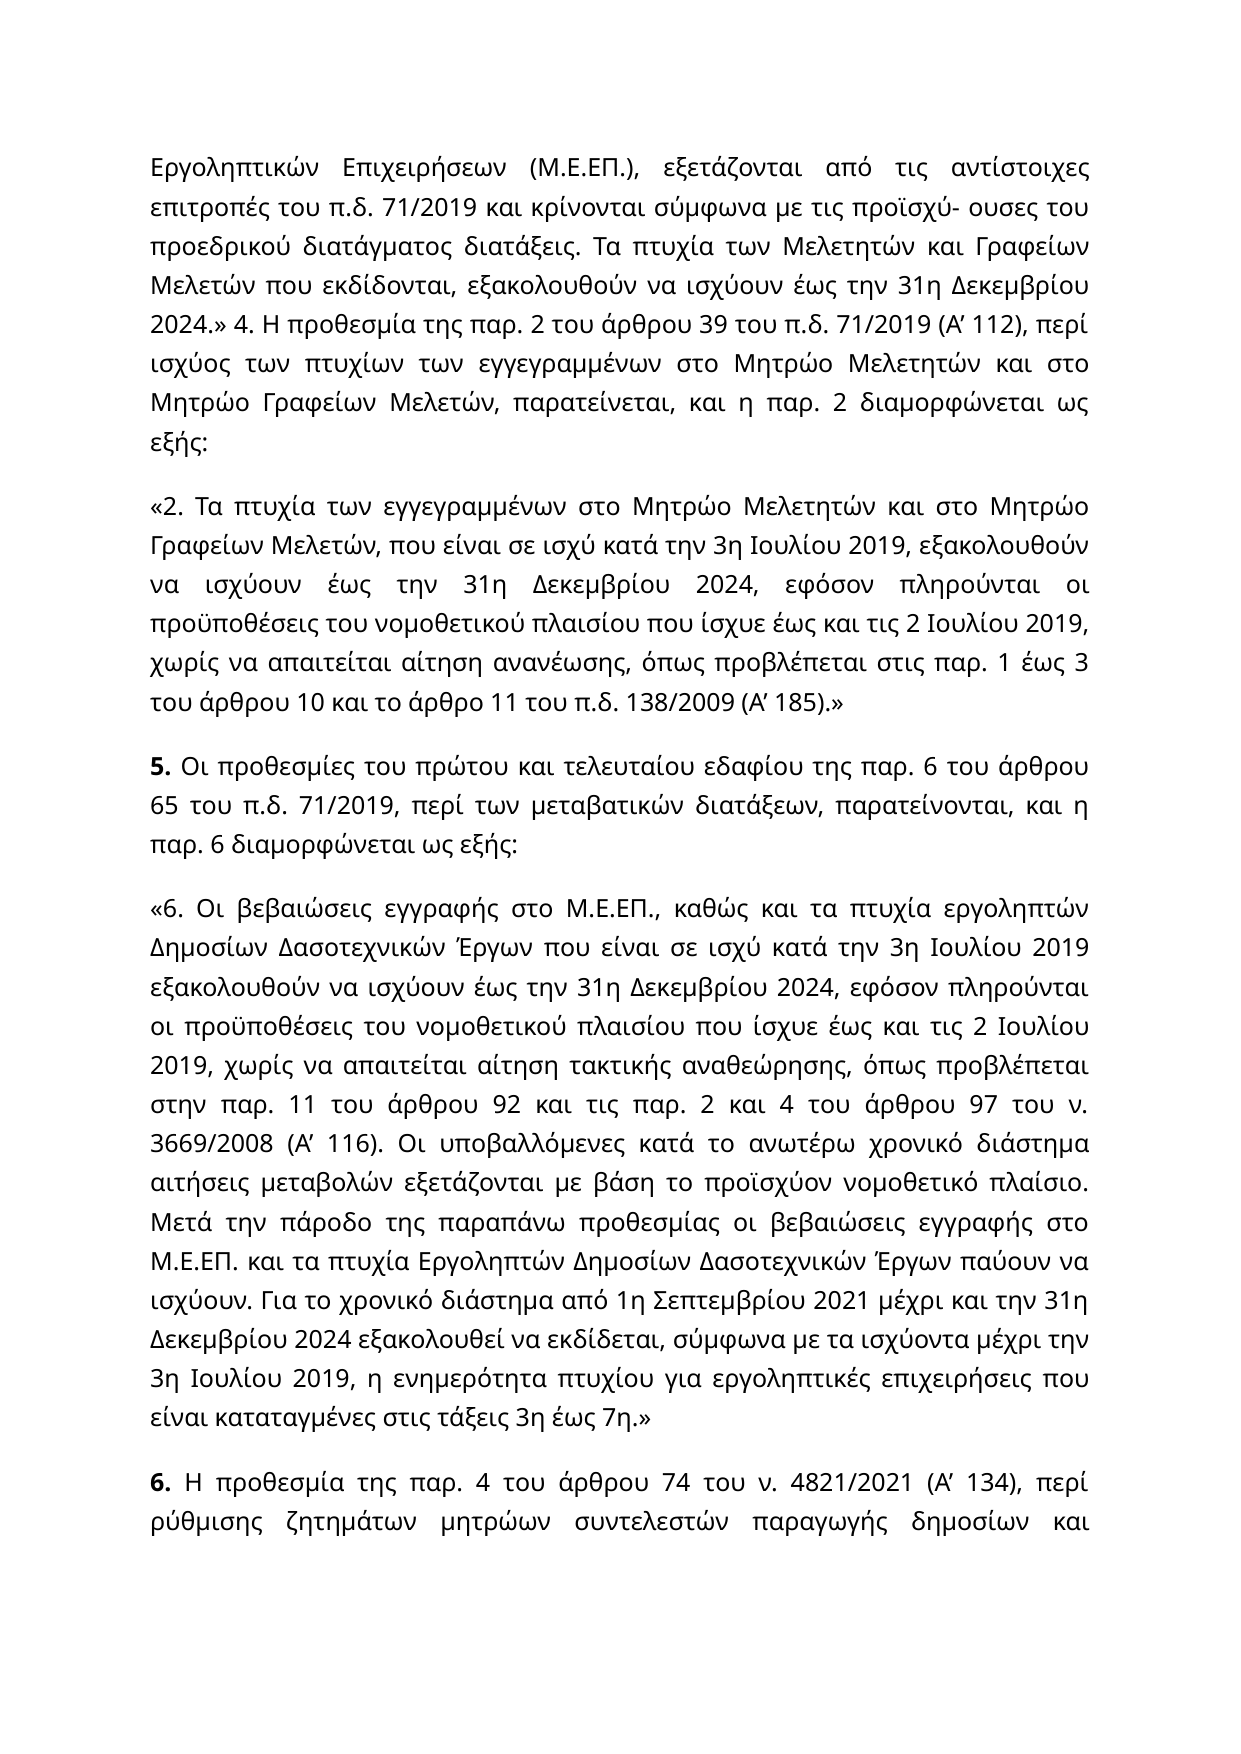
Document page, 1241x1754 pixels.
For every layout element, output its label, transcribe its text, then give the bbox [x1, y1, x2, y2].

text «6. Οι βεβαιώσεις εγγραφής στο Μ.Ε.ΕΠ., καθώς και τα πτυχία εργοληπτών Δημοσίων Δασοτεχνικών Έργων που είναι σε ισχύ κατά την 3η Ιουλίου 2019 εξακολουθούν να ισχύουν έως την 31η Δεκεμβρίου 2024, εφόσον πληρούνται οι προϋποθέσεις του νομοθετικού πλαισίου που ίσχυε έως και τις 2 Ιουλίου 2019, χωρίς να απαιτείται αίτηση τακτικής αναθεώρησης, όπως προβλέπεται στην παρ. 11 του άρθρου 92 και τις παρ. 2 και 4 του άρθρου 97 του ν. 3669/2008 (Α’ 116). Οι υποβαλλόμενες κατά το ανωτέρω χρονικό διάστημα αιτήσεις μεταβολών εξετάζονται με βάση το προϊσχύον νομοθετικό πλαίσιο. Μετά την πάροδο της παραπάνω προθεσμίας οι βεβαιώσεις εγγραφής στο Μ.Ε.ΕΠ. και τα πτυχία Εργοληπτών Δημοσίων Δασοτεχνικών Έργων παύουν να ισχύουν. Για το χρονικό διάστημα από 1η Σεπτεμβρίου 2021 μέχρι και την 31η Δεκεμβρίου 2024 εξακολουθεί να εκδίδεται, σύμφωνα με τα ισχύοντα μέχρι την 3η Ιουλίου 2019, η ενημερότητα πτυχίου για εργοληπτικές επιχειρήσεις που είναι καταταγμένες στις τάξεις 3η έως 7η.» [150, 891, 1090, 1434]
text 6. Η προθεσμία της παρ. 4 του άρθρου 74 του ν. 4821/2021 (Α’ 134), περί ρύθμισης ζητημάτων μητρώων συντελεστών παραγωγής δημοσίων και [150, 1464, 1090, 1537]
text «2. Τα πτυχία των εγγεγραμμένων στο Μητρώο Μελετητών και στο Μητρώο Γραφείων Μελετών, που είναι σε ισχύ κατά την 3η Ιουλίου 2019, εξακολουθούν να ισχύουν έως την 31η Δεκεμβρίου 2024, εφόσον πληρούνται οι προϋποθέσεις του νομοθετικού πλαισίου που ίσχυε έως και τις 2 Ιουλίου 2019, χωρίς να απαιτείται αίτηση ανανέωσης, όπως προβλέπεται στις παρ. 1 έως 3 του άρθρου 10 και το άρθρο 11 του π.δ. 138/2009 (Α’ 185).» [150, 488, 1090, 718]
text 5. Οι προθεσμίες του πρώτου και τελευταίου εδαφίου της παρ. 6 του άρθρου 65 του π.δ. 71/2019, περί των μεταβατικών διατάξεων, παρατείνονται, και η παρ. 6 διαμορφώνεται ως εξής: [150, 748, 1090, 861]
text Εργοληπτικών Επιχειρήσεων (Μ.Ε.ΕΠ.), εξετάζονται από τις αντίστοιχες επιτροπές του π.δ. 71/2019 και κρίνονται σύμφωνα με τις προϊσχύ- ουσες του προεδρικού διατάγματος διατάξεις. Τα πτυχία των Μελετητών και Γραφείων Μελετών που εκδίδονται, εξακολουθούν να ισχύουν έως την 31η Δεκεμβρίου 2024.» 4. Η προθεσμία της παρ. 2 του άρθρου 39 του π.δ. 71/2019 (Α’ 112), περί ισχύος των πτυχίων των εγγεγραμμένων στο Μητρώο Μελετητών και στο Μητρώο Γραφείων Μελετών, παρατείνεται, και η παρ. 2 διαμορφώνεται ως εξής: [150, 150, 1090, 458]
